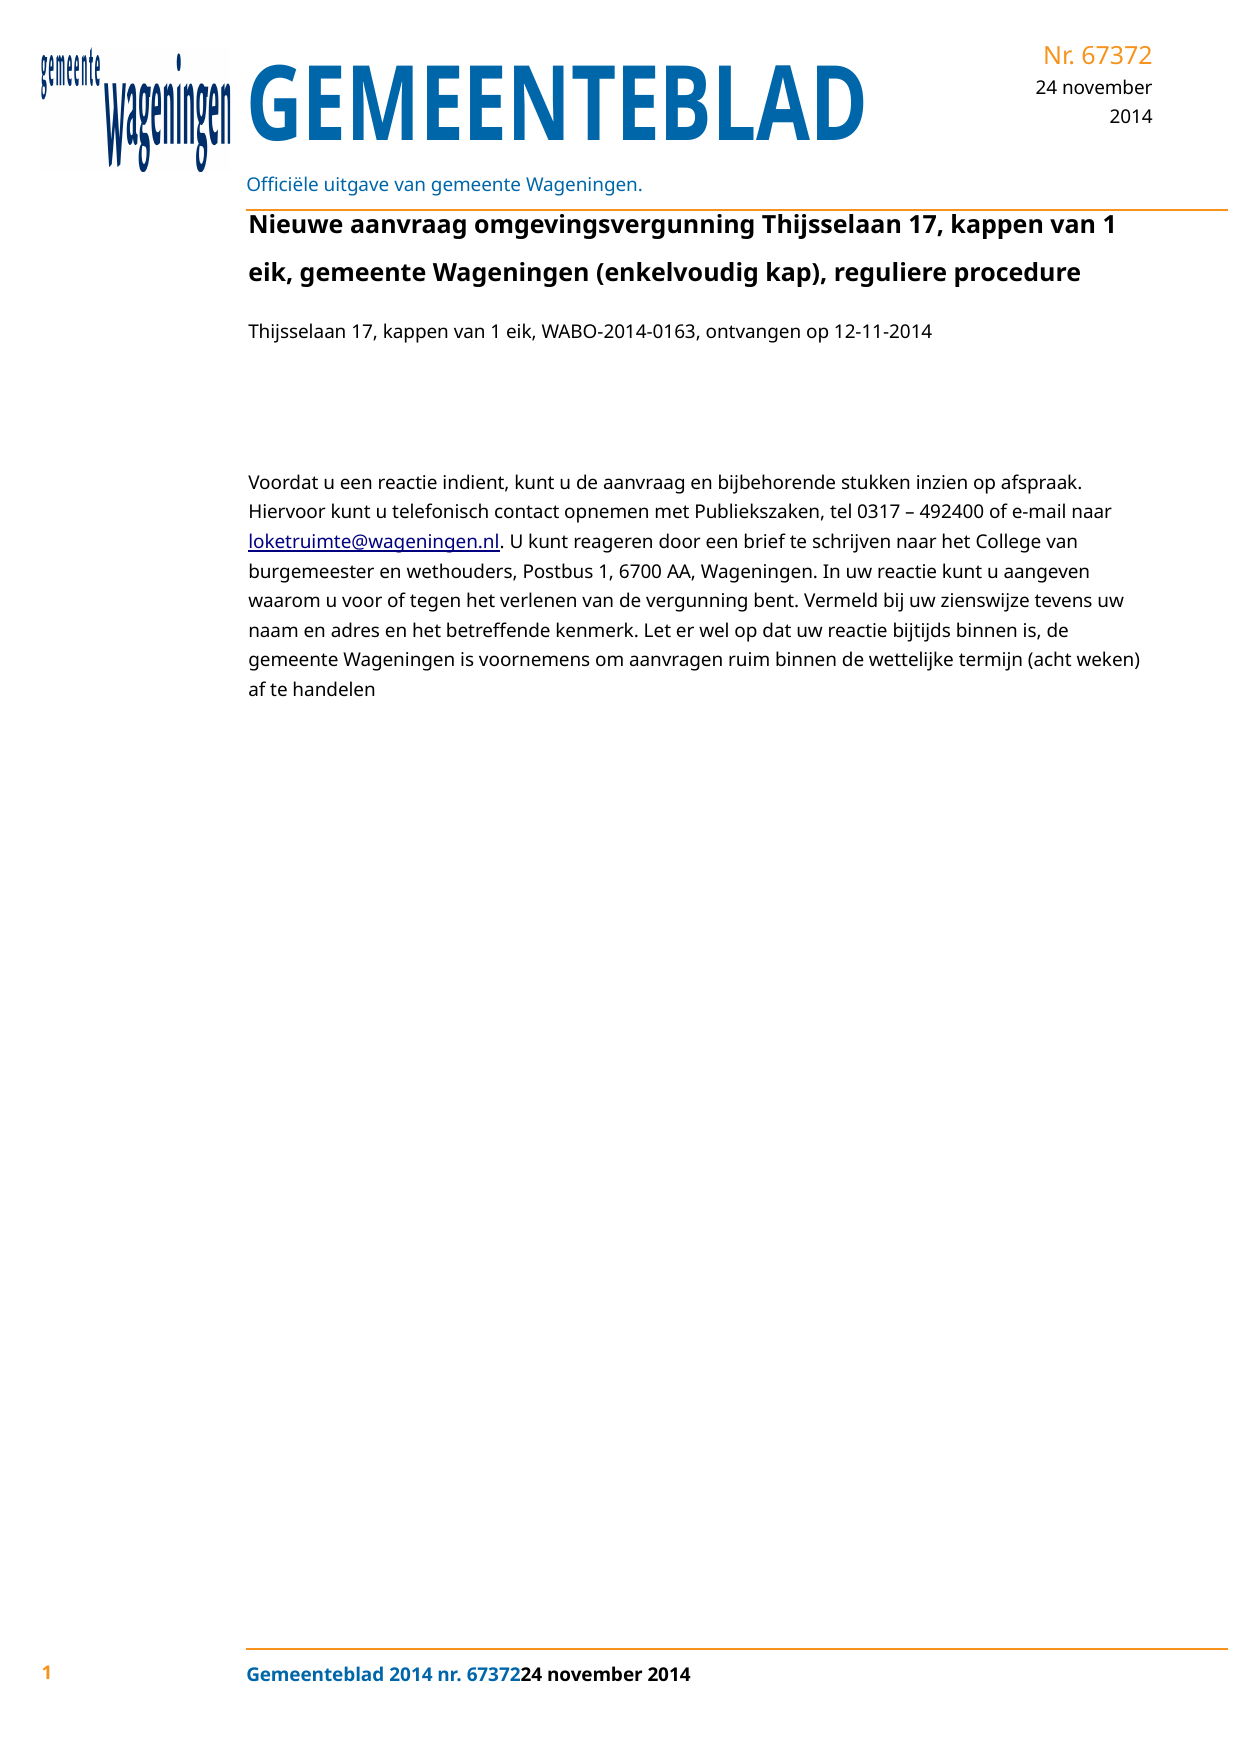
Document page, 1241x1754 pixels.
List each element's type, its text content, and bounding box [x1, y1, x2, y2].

text Voordat u een reactie indient, kunt u de aanvraag en bijbehorende stukken inzien op afspraak. Hiervoor kunt u telefonisch contact opnemen met Publiekszaken, tel 0317 – 492400 of e-mail naar loketruimte@wageningen.nl. U kunt reageren door een brief te schrijven naar het College van burgemeester en wethouders, Postbus 1, 6700 AA, Wageningen. In uw reactie kunt u aangeven waarom u voor of tegen het verlenen van de vergunning bent. Vermeld bij uw zienswijze tevens uw naam en adres en het betreffende kenmerk. Let er wel op dat uw reactie bijtijds binnen is, de gemeente Wageningen is voornemens om aanvragen ruim binnen de wettelijke termijn (acht weken) af te handelen [248, 469, 1152, 702]
text Nieuwe aanvraag omgevingsvergunning Thijsselaan 17, kappen van 1 eik, gemeente Wageningen (enkelvoudig kap), reguliere procedure [248, 211, 1152, 288]
picture [41, 47, 231, 172]
text Thijsselaan 17, kappen van 1 eik, WABO-2014-0163, ontvangen op 12-11-2014 [248, 318, 1152, 344]
